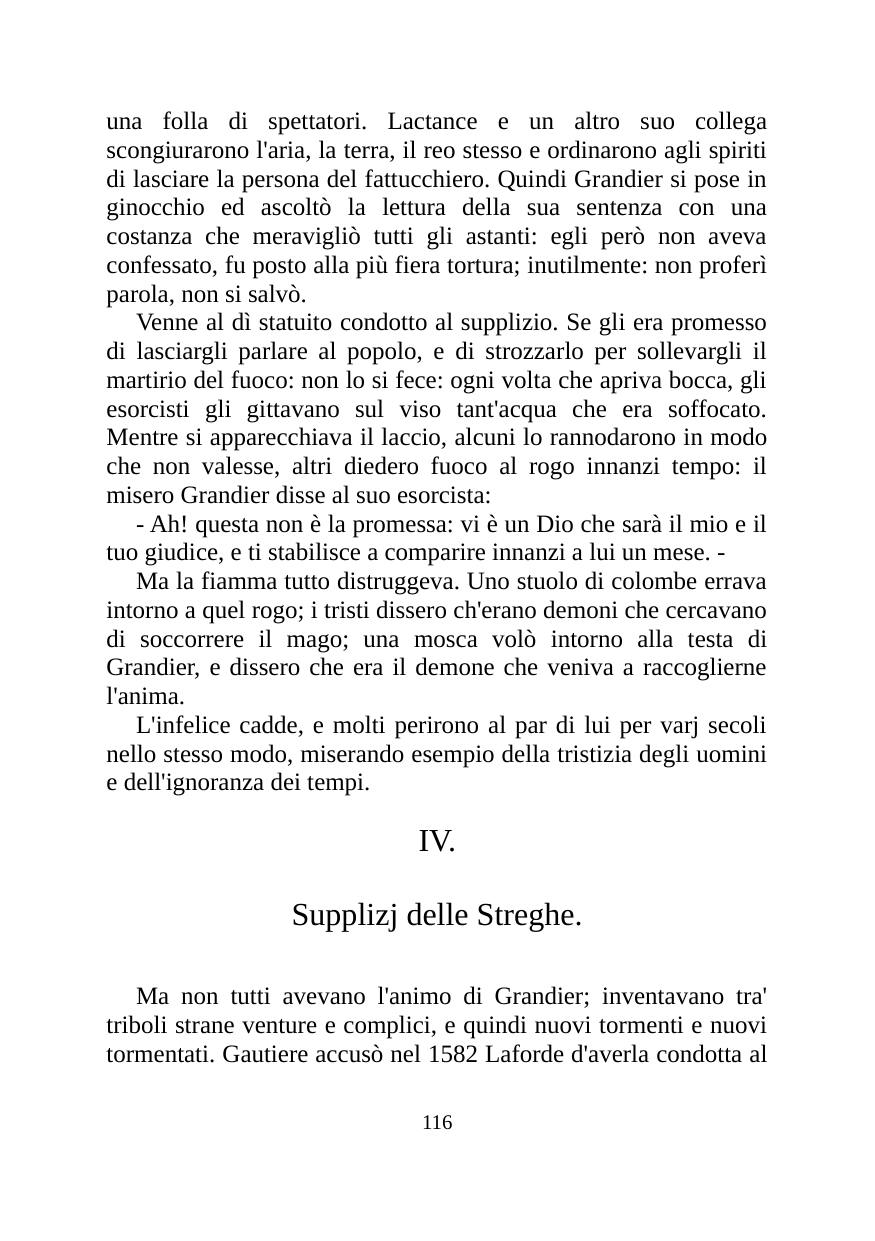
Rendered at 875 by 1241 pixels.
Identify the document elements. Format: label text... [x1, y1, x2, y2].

subtitle IV. Supplizj delle Streghe. [106, 821, 768, 932]
text - Ah! questa non è la promessa: vi è un Dio che sarà il mio e il tuo giudice, e ti stabilisce a comparire innanzi a lui un mese. - [106, 509, 768, 566]
text Ma la fiamma tutto distruggeva. Uno stuolo di colombe errava intorno a quel rogo; i tristi dissero ch'erano demoni che cercavano di soccorrere il mago; una mosca volò intorno alla testa di Grandier, e dissero che era il demone che veniva a raccoglierne l'anima. [106, 566, 768, 710]
text Ma non tutti avevano l'animo di Grandier; inventavano tra' triboli strane venture e complici, e quindi nuovi tormenti e nuovi tormentati. Gautiere accusò nel 1582 Laforde d'averla condotta al [106, 981, 768, 1067]
text Venne al dì statuito condotto al supplizio. Se gli era promesso di lasciargli parlare al popolo, e di strozzarlo per sollevargli il martirio del fuoco: non lo si fece: ogni volta che apriva bocca, gli esorcisti gli gittavano sul viso tant'acqua che era soffocato. Mentre si apparecchiava il laccio, alcuni lo rannodarono in modo che non valesse, altri diedero fuoco al rogo innanzi tempo: il misero Grandier disse al suo esorcista: [106, 307, 768, 509]
text una folla di spettatori. Lactance e un altro suo collega scongiurarono l'aria, la terra, il reo stesso e ordinarono agli spiriti di lasciare la persona del fattucchiero. Quindi Grandier si pose in ginocchio ed ascoltò la lettura della sua sentenza con una costanza che meravigliò tutti gli astanti: egli però non aveva confessato, fu posto alla più fiera tortura; inutilmente: non proferì parola, non si salvò. [106, 106, 768, 307]
text L'infelice cadde, e molti perirono al par di lui per varj secoli nello stesso modo, miserando esempio della tristizia degli uomini e dell'ignoranza dei tempi. [106, 710, 768, 796]
